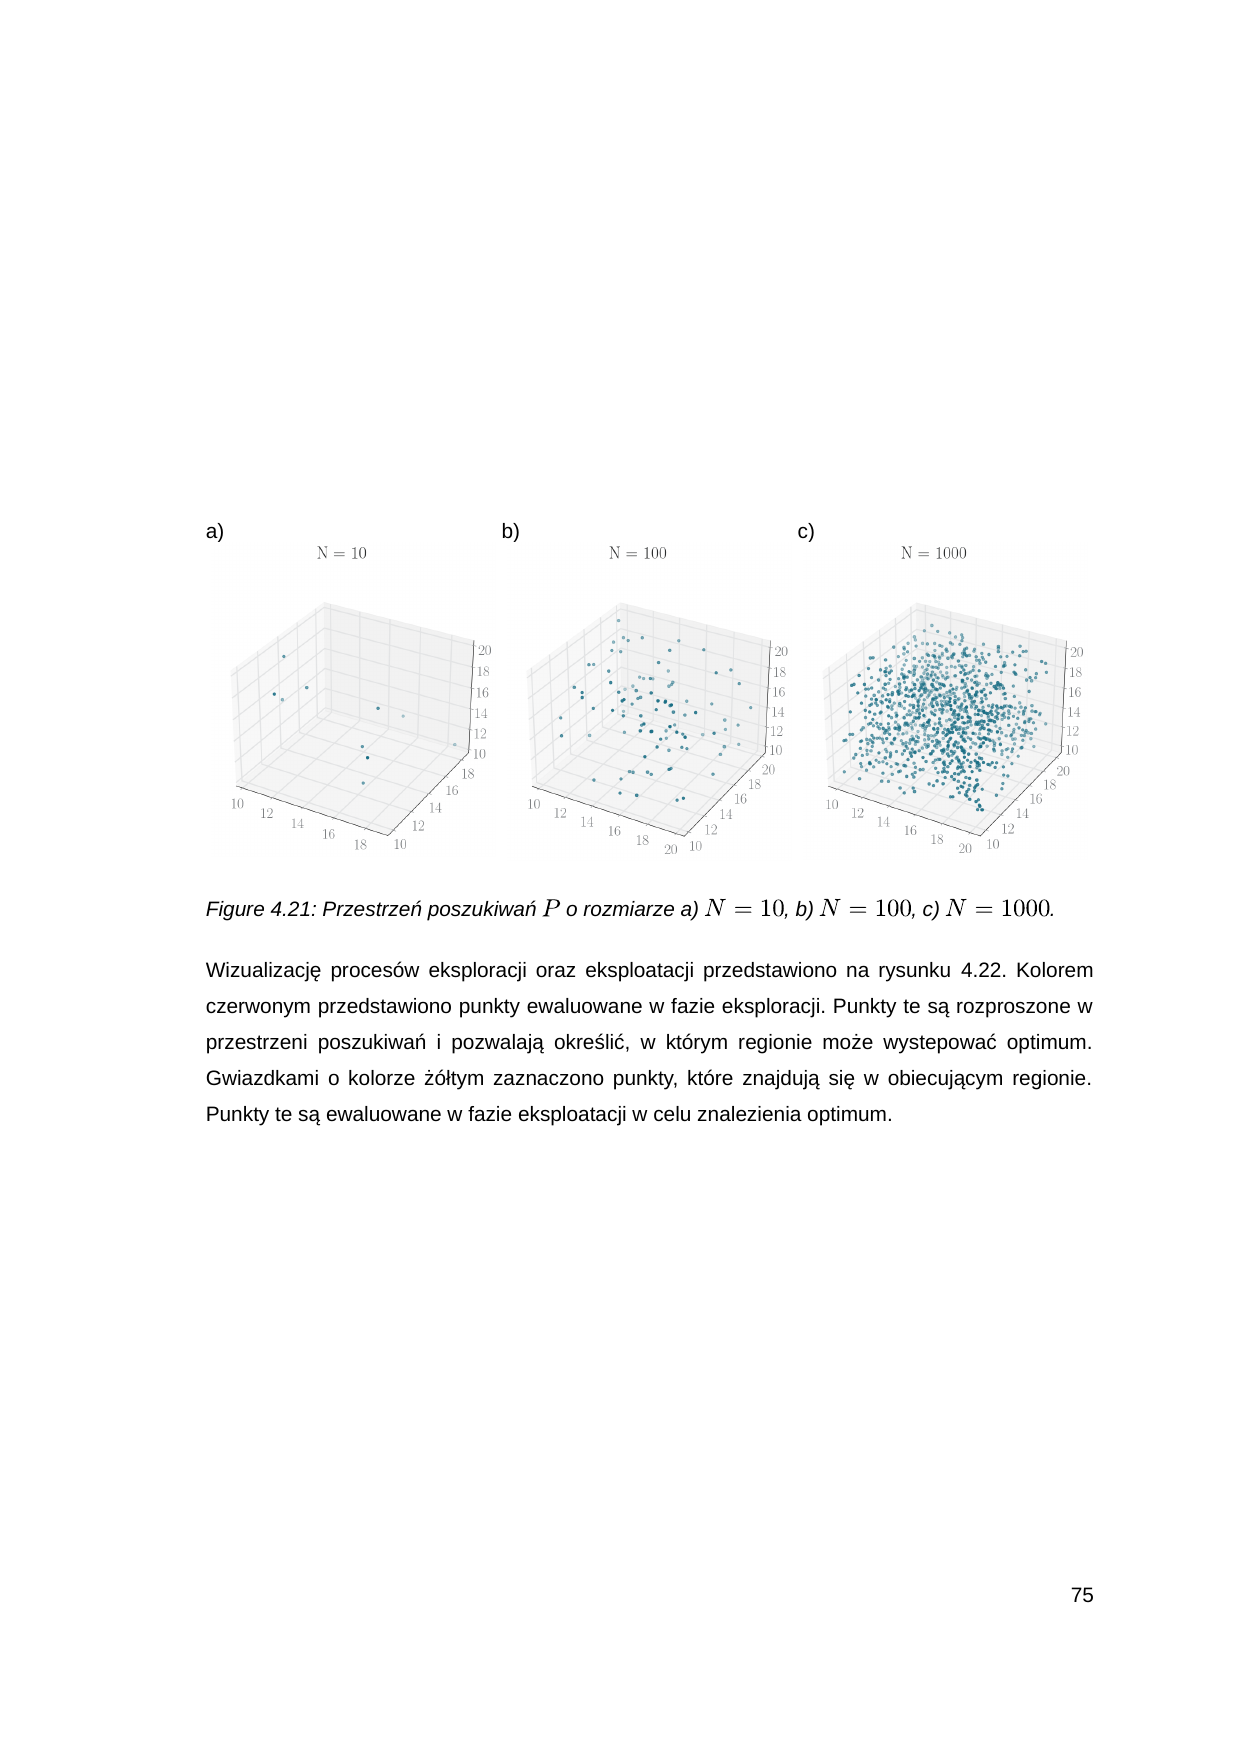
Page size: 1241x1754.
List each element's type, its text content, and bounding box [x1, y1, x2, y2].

table_cell [206, 543, 501, 884]
text Figure 4.21: Przestrzeń poszukiwań o rozmiarze a) , b) , c) . [206, 897, 1093, 921]
text Wizualizację procesów eksploracji oraz eksploatacji przedstawiono na rysunku 4.22. Kolorem czerwonym przedstawiono punkty ewaluowane w fazie eksploracji. Punkty te są rozproszone w przestrzeni poszukiwań i pozwalają określić, w którym regionie może wystepować optimum. Gwiazdkami o kolorze żółtym zaznaczono punkty, które znajdują się w obiecującym regionie. Punkty te są ewaluowane w fazie eksploatacji w celu znalezienia optimum. [206, 958, 1093, 1126]
table_header c) [798, 519, 1093, 543]
table_cell [798, 543, 1093, 884]
picture [803, 542, 1088, 860]
picture [507, 542, 792, 861]
table_cell [501, 543, 797, 884]
table_header a) [206, 519, 501, 543]
table_header b) [501, 519, 797, 543]
picture [211, 542, 496, 857]
